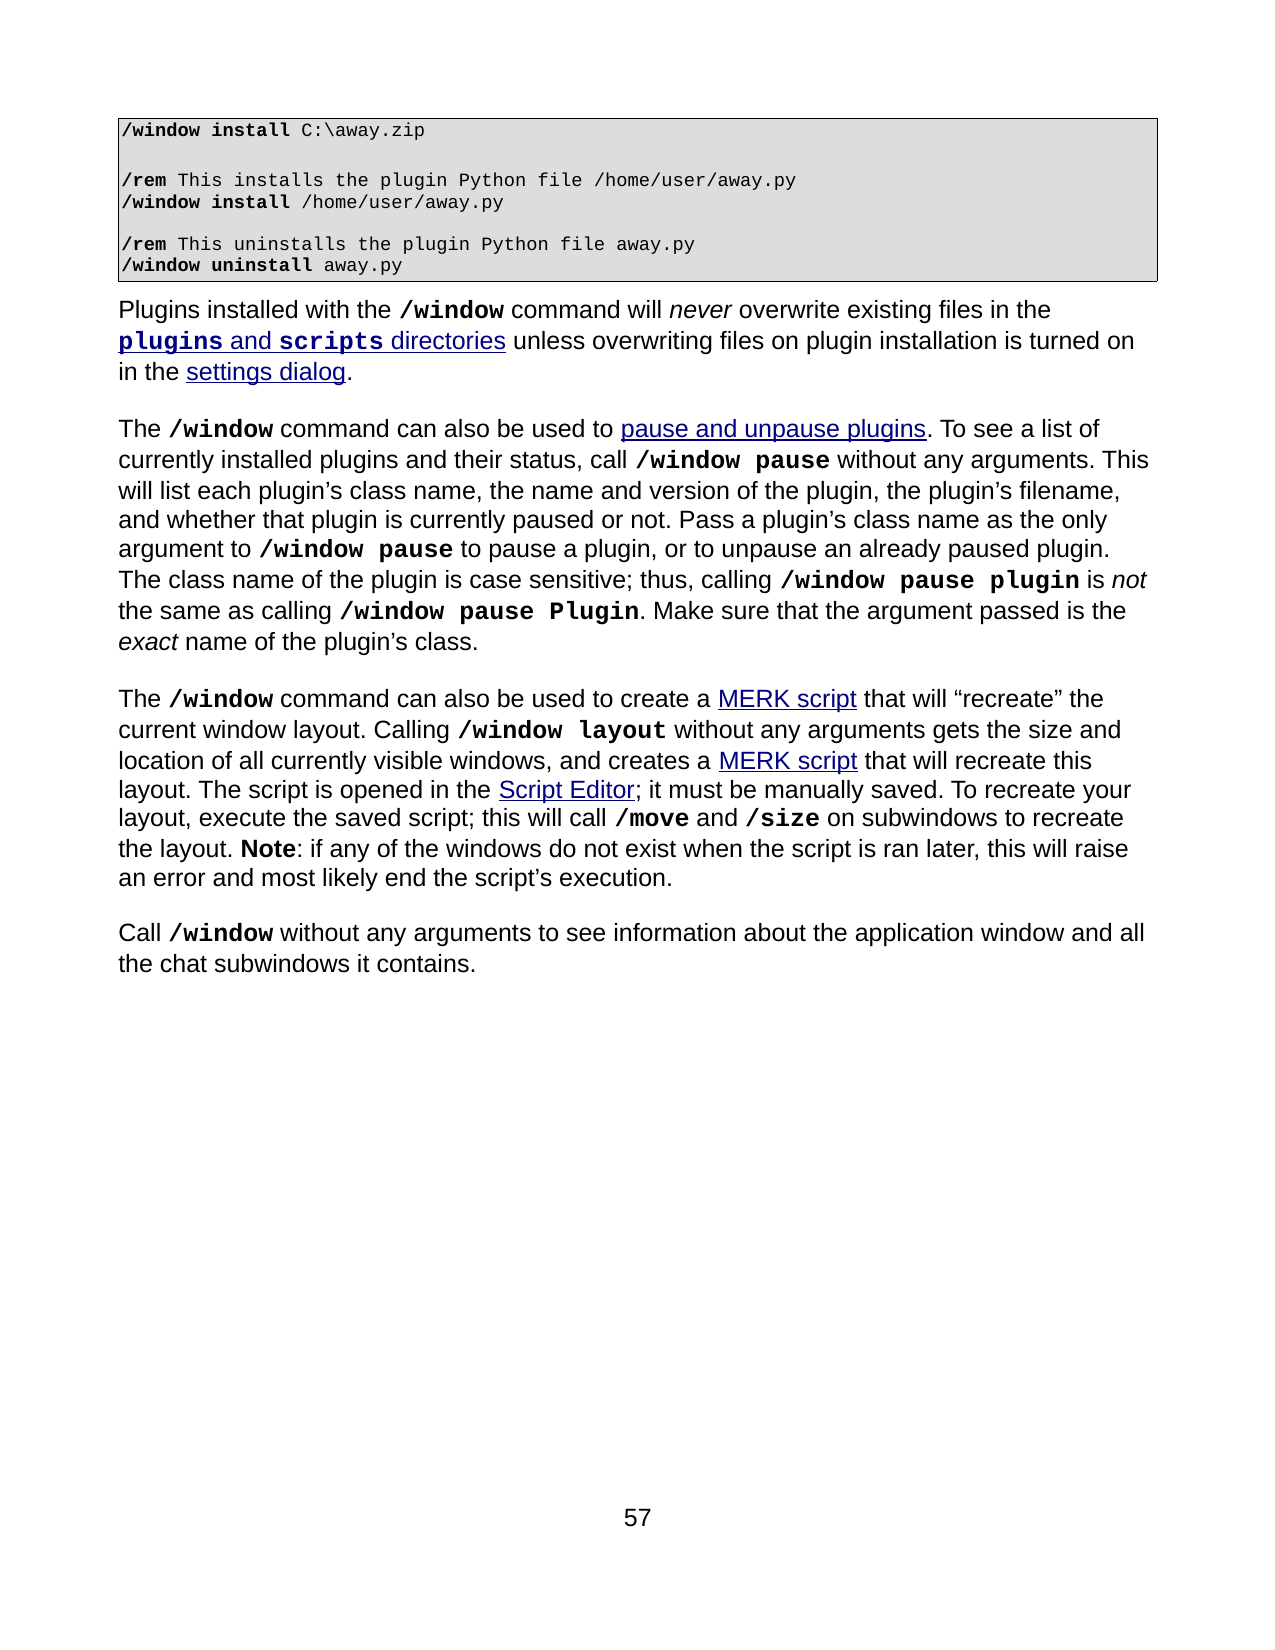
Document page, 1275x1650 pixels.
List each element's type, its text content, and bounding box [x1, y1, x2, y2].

text Call /window without any arguments to see information about the application window and all the chat subwindows it contains. [118, 918, 1157, 978]
text The /window command can also be used to create a MERK script that will “recreate” the current window layout. Calling /window layout without any arguments gets the size and location of all currently visible windows, and creates a MERK script that will recreate this layout. The script is opened in the Script Editor; it must be manually saved. To recreate your layout, execute the saved script; this will call /move and /size on subwindows to recreate the layout. Note: if any of the windows do not exist when the script is ran later, this will raise an error and most likely end the script’s execution. [118, 684, 1157, 892]
table_header /window install C:\away.zip /rem This installs the plugin Python file /home/user/away.py /window install /home/user/away.py /rem This uninstalls the plugin Python file away.py /window uninstall away.py [119, 119, 1157, 281]
text Plugins installed with the /window command will never overwrite existing files in the plugins and scripts directories unless overwriting files on plugin installation is turned on in the settings dialog. [118, 295, 1157, 386]
text The /window command can also be used to pause and unpause plugins. To see a list of currently installed plugins and their status, call /window pause without any arguments. This will list each plugin’s class name, the name and version of the plugin, the plugin’s filename, and whether that plugin is currently paused or not. Pass a plugin’s class name as the only argument to /window pause to pause a plugin, or to unpause an already paused plugin. The class name of the plugin is case sensitive; thus, calling /window pause plugin is not the same as calling /window pause Plugin. Make sure that the argument passed is the exact name of the plugin’s class. [118, 414, 1157, 655]
